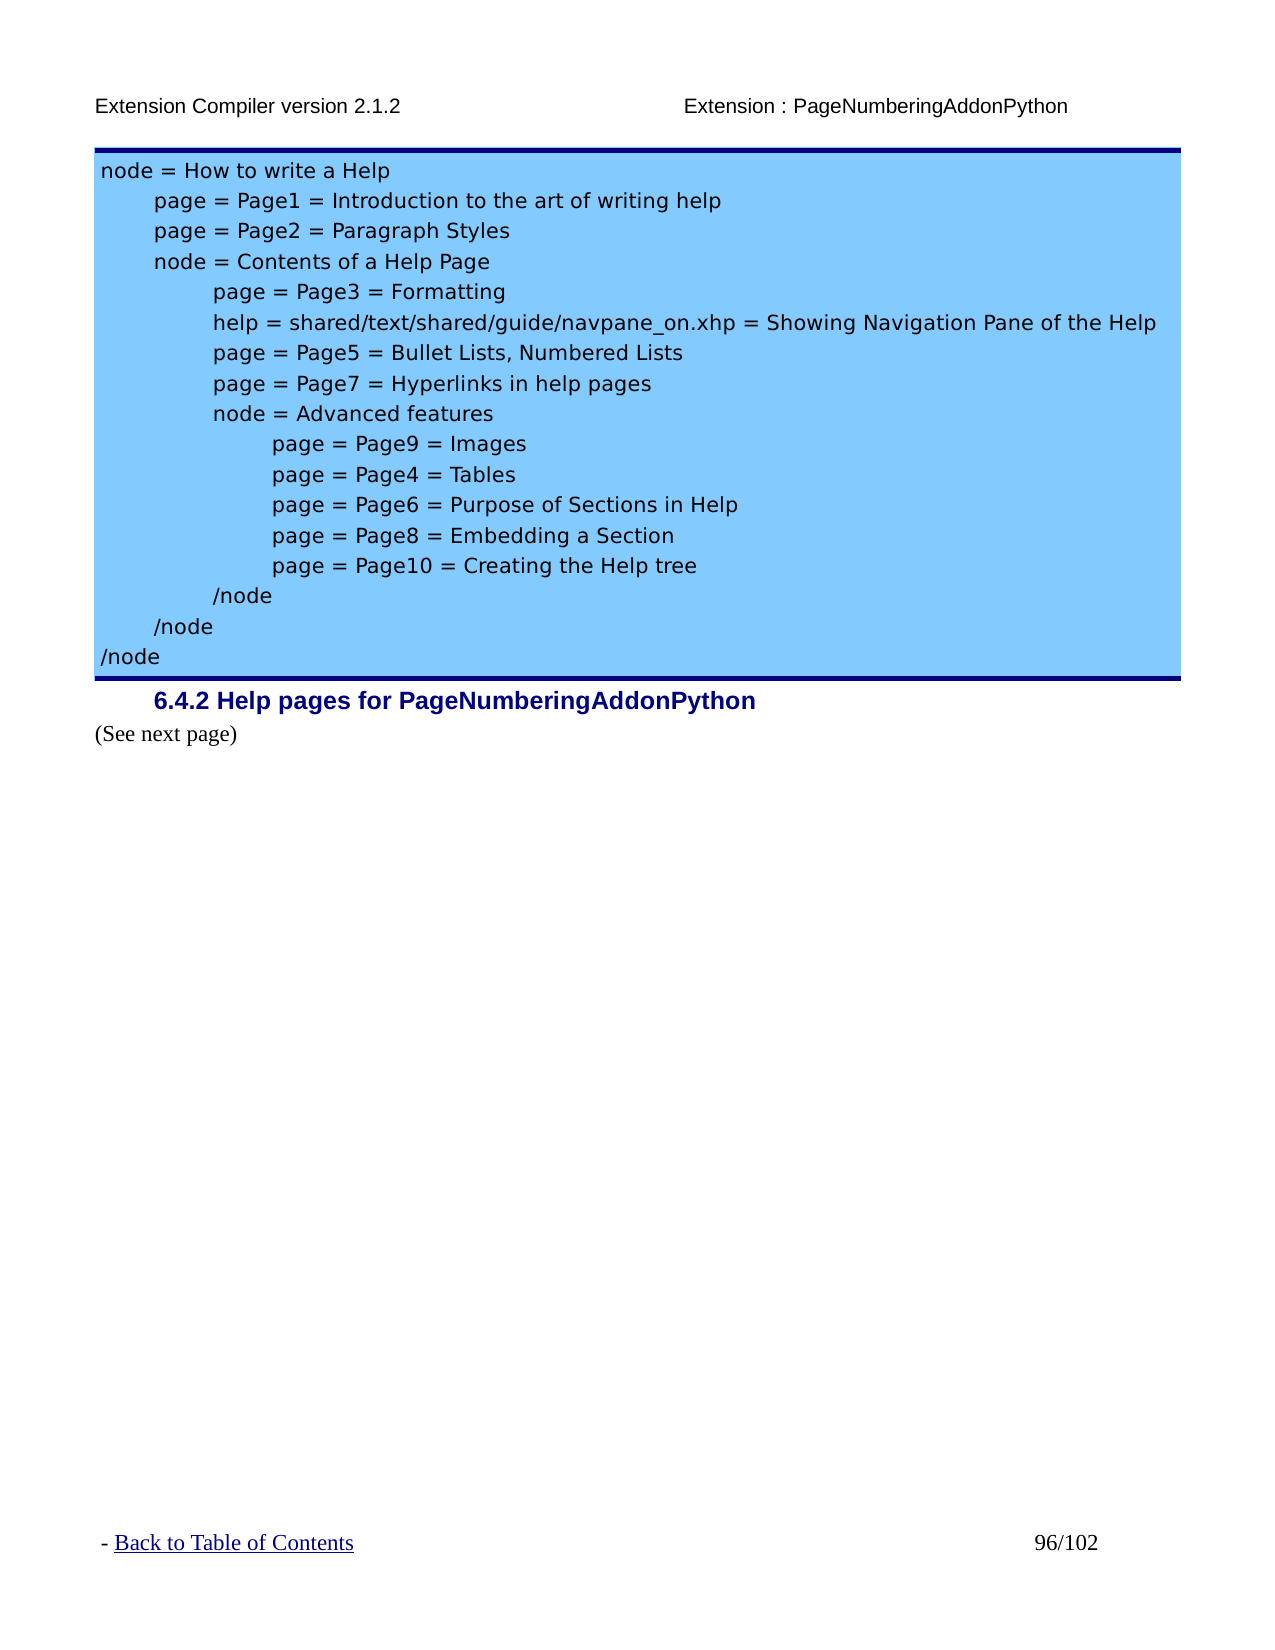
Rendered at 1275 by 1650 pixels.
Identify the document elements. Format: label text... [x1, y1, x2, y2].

text /node [94, 604, 1181, 634]
text page = Page9 = Images [94, 421, 1181, 452]
text page = Page5 = Bullet Lists, Numbered Lists [94, 330, 1181, 360]
text page = Page6 = Purpose of Sections in Help [94, 482, 1181, 512]
text page = Page4 = Tables [94, 452, 1181, 482]
text node = How to write a Help [94, 149, 1181, 178]
text /node [94, 634, 1181, 681]
text help = shared/text/shared/guide/navpane_on.xhp = Showing Navigation Pane of the Help [94, 299, 1181, 330]
text page = Page1 = Introduction to the art of writing help [94, 178, 1181, 208]
text page = Page3 = Formatting [94, 269, 1181, 299]
text page = Page7 = Hyperlinks in help pages [94, 360, 1181, 391]
text (See next page) [94, 721, 1181, 746]
text node = Contents of a Help Page [94, 239, 1181, 269]
text node = Advanced features [94, 391, 1181, 421]
text /node [94, 573, 1181, 604]
text page = Page2 = Paragraph Styles [94, 208, 1181, 239]
text page = Page8 = Embedding a Section [94, 512, 1181, 543]
text page = Page10 = Creating the Help tree [94, 543, 1181, 573]
subtitle Help pages for PageNumberingAddonPython [153, 687, 1181, 715]
